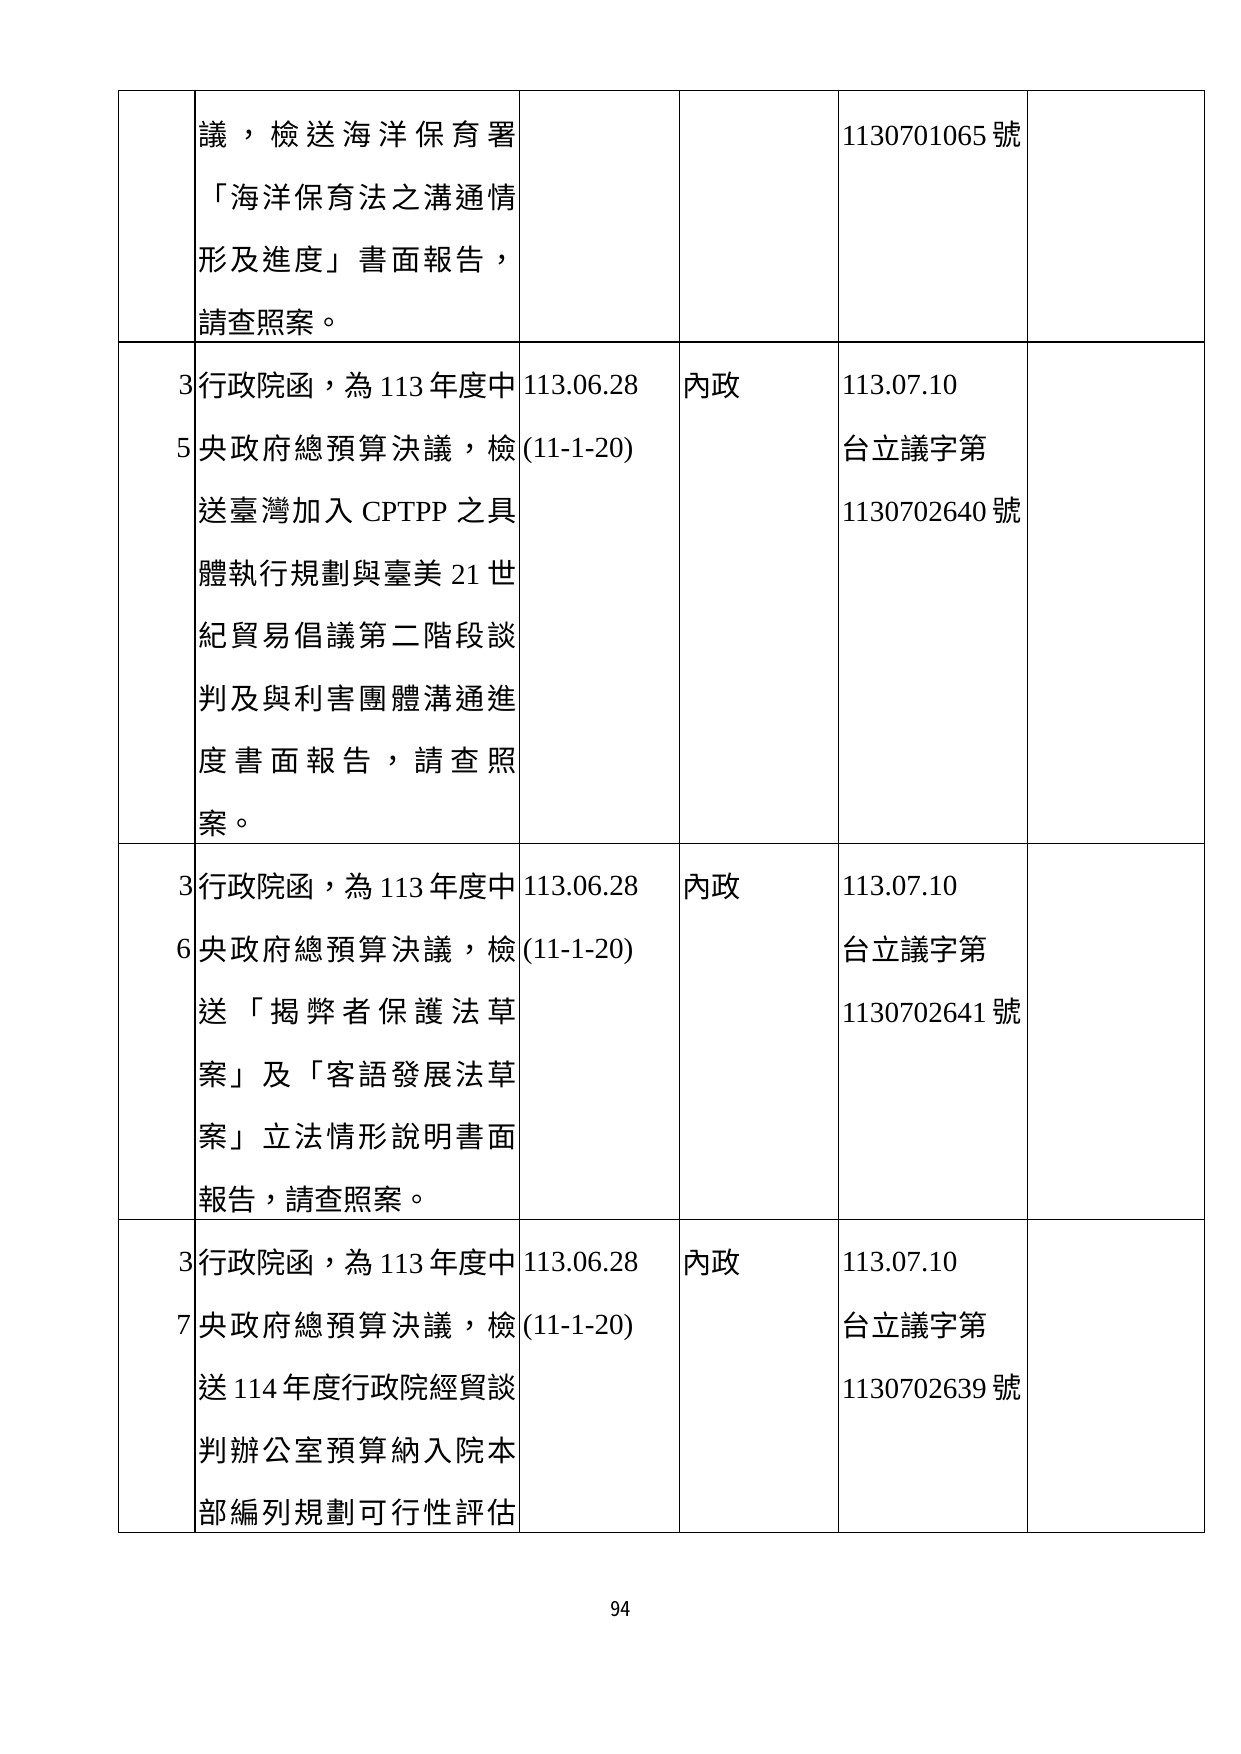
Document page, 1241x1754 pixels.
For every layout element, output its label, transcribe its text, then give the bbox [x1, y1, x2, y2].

table_cell 內政 [680, 1220, 838, 1532]
table_cell [119, 343, 194, 842]
table_cell [520, 91, 679, 341]
table_cell [1028, 844, 1204, 1218]
table_cell [119, 91, 194, 341]
table_cell 行政院函，為113年度中央政府總預算決議，檢送「揭弊者保護法草案」及「客語發展法草案」立法情形說明書面報告，請查照案。 [196, 844, 519, 1218]
table_cell 113.07.10 台立議字第1130702641號 [839, 844, 1027, 1218]
table_cell 113.07.10 台立議字第1130702639號 [839, 1220, 1027, 1532]
table_cell 內政 [680, 343, 838, 842]
table_cell 議，檢送海洋保育署「海洋保育法之溝通情形及進度」書面報告，請查照案。 [196, 91, 519, 341]
table_cell 內政 [680, 844, 838, 1218]
table_cell [119, 1220, 194, 1532]
table_cell [1028, 91, 1204, 341]
table_cell [1028, 343, 1204, 842]
table_cell [119, 844, 194, 1218]
table_cell 1130701065號 [839, 91, 1027, 341]
table_cell 113.07.10 台立議字第1130702640號 [839, 343, 1027, 842]
table_cell [1028, 1220, 1204, 1532]
table_cell [680, 91, 838, 341]
table_cell 行政院函，為113年度中央政府總預算決議，檢送114年度行政院經貿談判辦公室預算納入院本部編列規劃可行性評估 [196, 1220, 519, 1532]
table_cell 行政院函，為113年度中央政府總預算決議，檢送臺灣加入CPTPP之具體執行規劃與臺美21世紀貿易倡議第二階段談判及與利害團體溝通進度書面報告，請查照案。 [196, 343, 519, 842]
table_cell 113.06.28 (11-1-20) [520, 1220, 679, 1532]
table_cell 113.06.28 (11-1-20) [520, 343, 679, 842]
table_cell 113.06.28 (11-1-20) [520, 844, 679, 1218]
